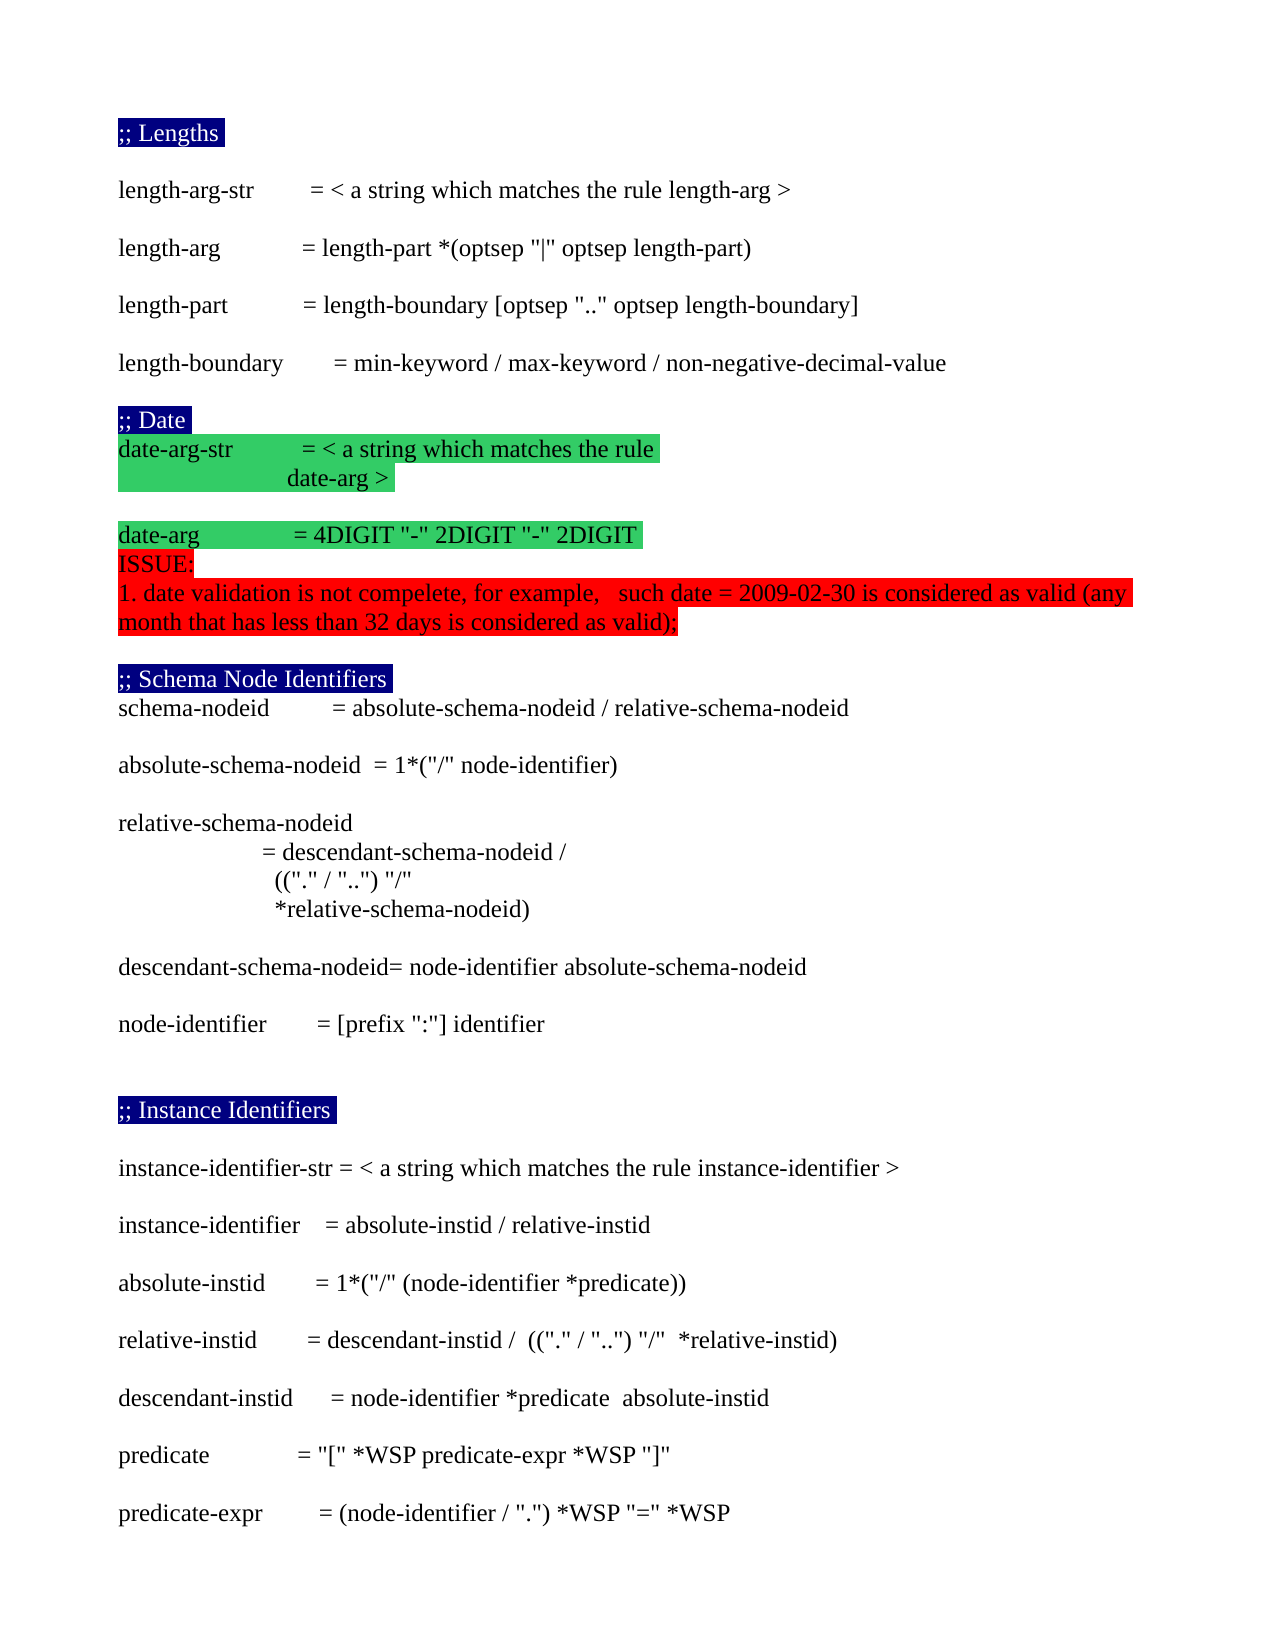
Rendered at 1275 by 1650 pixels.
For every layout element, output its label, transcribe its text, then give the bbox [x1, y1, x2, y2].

text predicate = "[" *WSP predicate-expr *WSP "]" [118, 1441, 1157, 1469]
text length-part = length-boundary [optsep ".." optsep length-boundary] [118, 291, 1157, 319]
text relative-schema-nodeid [118, 808, 1157, 837]
text date-arg = 4DIGIT "-" 2DIGIT "-" 2DIGIT [118, 521, 1157, 549]
text length-arg = length-part *(optsep "|" optsep length-part) [118, 233, 1157, 262]
text node-identifier = [prefix ":"] identifier [118, 1009, 1157, 1038]
text date-arg-str = < a string which matches the rule [118, 434, 1157, 463]
text descendant-instid = node-identifier *predicate absolute-instid [118, 1383, 1157, 1412]
text predicate-expr = (node-identifier / ".") *WSP "=" *WSP [118, 1498, 1157, 1527]
text ;; Date [118, 406, 1157, 434]
text 1. date validation is not compelete, for example, such date = 2009-02-30 is considered as valid (any month that has less than 32 days is considered as valid); [118, 578, 1157, 636]
text ;; Lengths [118, 118, 1157, 147]
text absolute-instid = 1*("/" (node-identifier *predicate)) [118, 1268, 1157, 1297]
text instance-identifier-str = < a string which matches the rule instance-identifier > [118, 1153, 1157, 1182]
text length-arg-str = < a string which matches the rule length-arg > [118, 176, 1157, 204]
text ;; Schema Node Identifiers [118, 664, 1157, 693]
text (("." / "..") "/" [118, 866, 1157, 894]
text = descendant-schema-nodeid / [118, 837, 1157, 866]
text schema-nodeid = absolute-schema-nodeid / relative-schema-nodeid [118, 693, 1157, 722]
text length-boundary = min-keyword / max-keyword / non-negative-decimal-value [118, 348, 1157, 377]
text *relative-schema-nodeid) [118, 894, 1157, 923]
text ;; Instance Identifiers [118, 1096, 1157, 1124]
text relative-instid = descendant-instid / (("." / "..") "/" *relative-instid) [118, 1326, 1157, 1354]
text ISSUE: [118, 549, 1157, 578]
text absolute-schema-nodeid = 1*("/" node-identifier) [118, 751, 1157, 779]
text descendant-schema-nodeid= node-identifier absolute-schema-nodeid [118, 952, 1157, 981]
text date-arg > [118, 463, 1157, 492]
text instance-identifier = absolute-instid / relative-instid [118, 1211, 1157, 1239]
